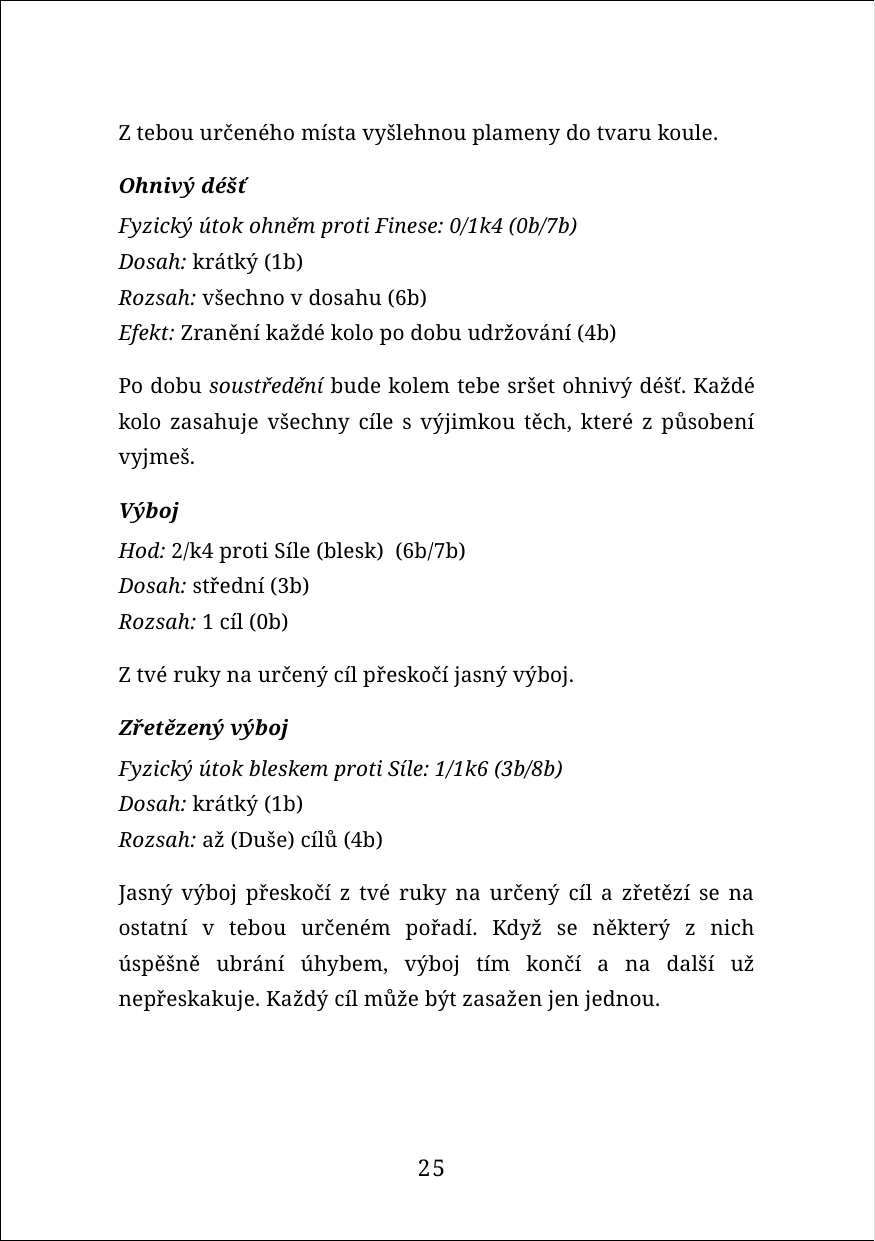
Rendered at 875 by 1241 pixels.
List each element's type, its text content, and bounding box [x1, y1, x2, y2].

text Fyzický útok ohněm proti Finese: 0/1k4 (0b/7b) Dosah: krátký (1b) Rozsah: všechno v dosahu (6b) Efekt: Zranění každé kolo po dobu udržování (4b) [118, 212, 756, 347]
text Po dobu soustředění bude kolem tebe sršet ohnivý déšť. Každé kolo zasahuje všechny cíle s výjimkou těch, které z působení vyjmeš. [118, 371, 756, 471]
text Z tvé ruky na určený cíl přeskočí jasný výboj. [118, 660, 756, 689]
subtitle Výboj [118, 496, 756, 524]
subtitle Ohnivý déšť [118, 171, 756, 200]
text Z tebou určeného místa vyšlehnou plameny do tvaru koule. [118, 118, 756, 147]
text Jasný výboj přeskočí z tvé ruky na určený cíl a zřetězí se na ostatní v tebou určeném pořadí. Když se některý z nich úspěšně ubrání úhybem, výboj tím končí a na další už nepřeskakuje. Každý cíl může být zasažen jen jednou. [118, 878, 756, 1013]
text Hod: 2/k4 proti Síle (blesk) (6b/7b) Dosah: střední (3b) Rozsah: 1 cíl (0b) [118, 536, 756, 635]
subtitle Zřetězený výboj [118, 713, 756, 742]
text Fyzický útok bleskem proti Síle: 1/1k6 (3b/8b) Dosah: krátký (1b) Rozsah: až (Duše) cílů (4b) [118, 754, 756, 853]
